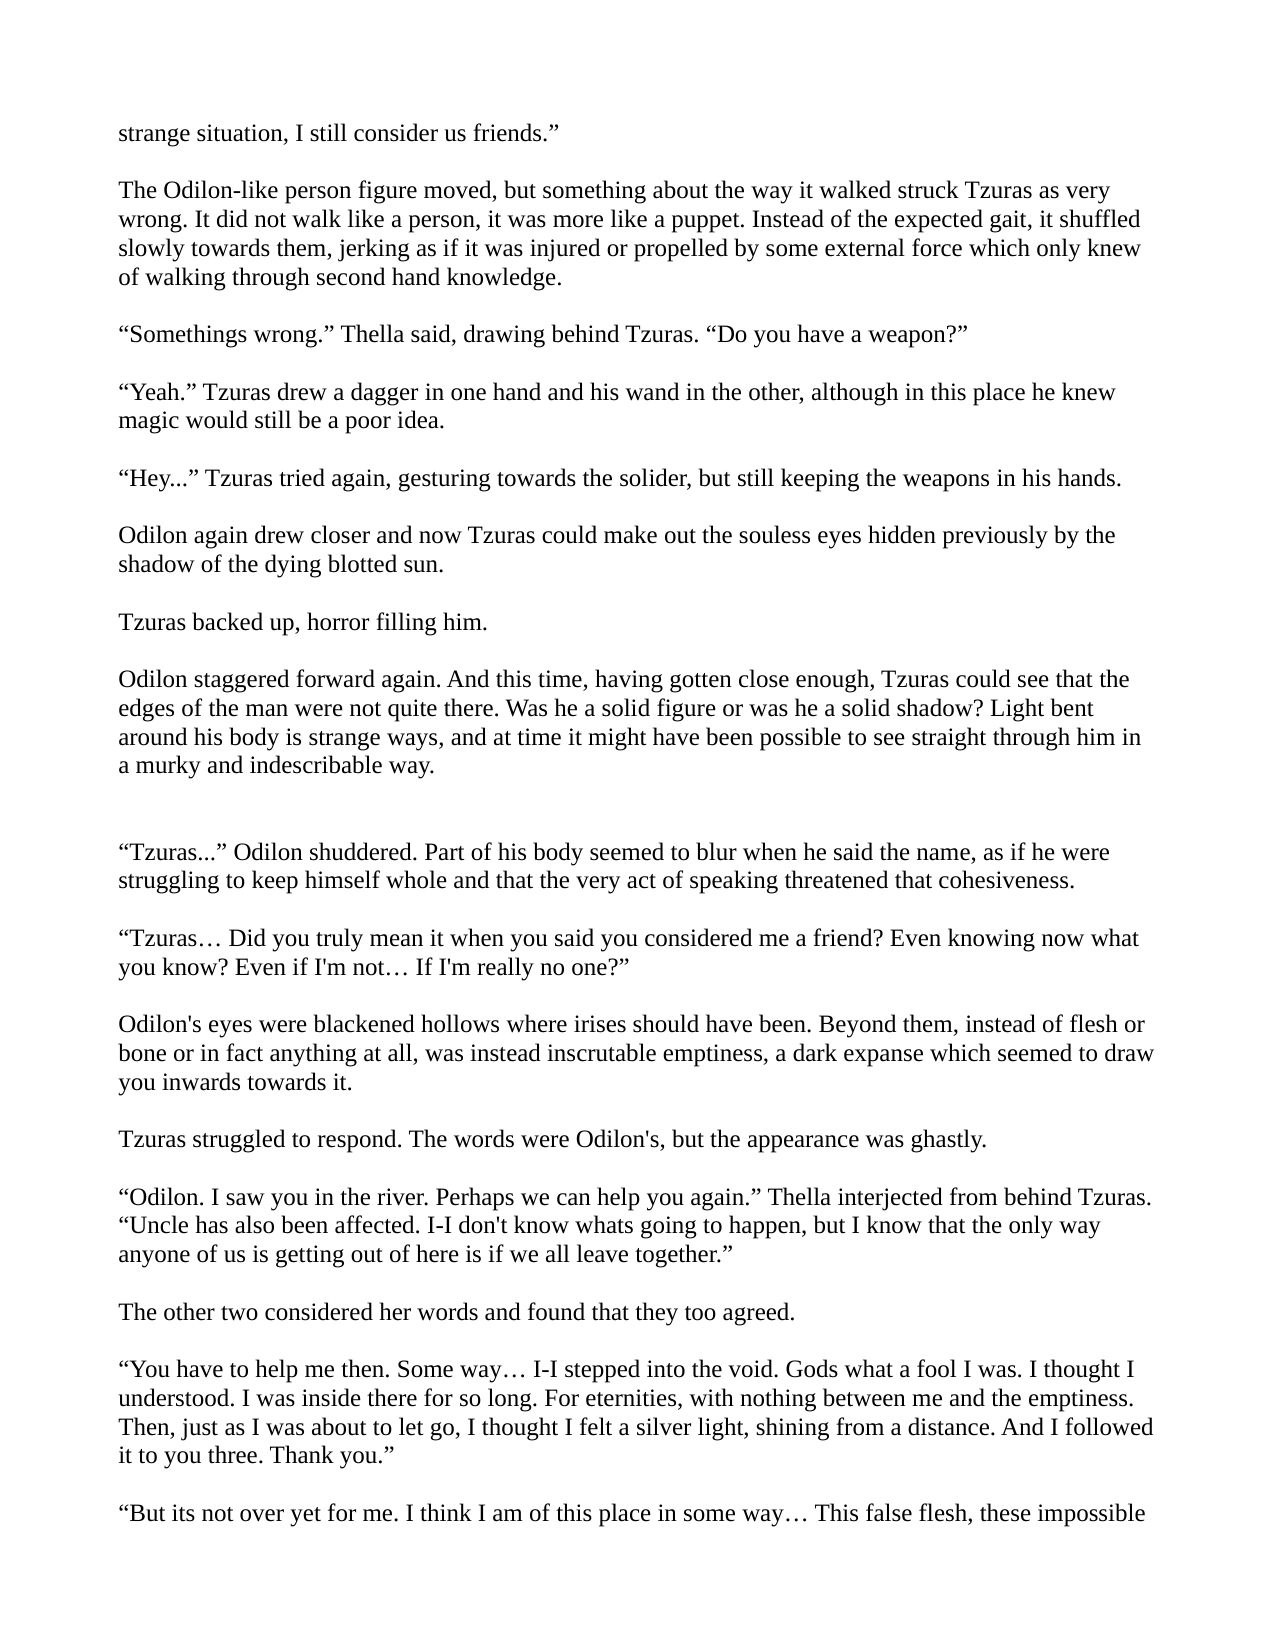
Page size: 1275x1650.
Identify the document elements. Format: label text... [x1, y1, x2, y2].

text Odilon staggered forward again. And this time, having gotten close enough, Tzuras could see that the edges of the man were not quite there. Was he a solid figure or was he a solid shadow? Light bent around his body is strange ways, and at time it might have been possible to see straight through him in a murky and indescribable way. [118, 664, 1157, 779]
text strange situation, I still consider us friends.” [118, 118, 1157, 147]
text “Somethings wrong.” Thella said, drawing behind Tzuras. “Do you have a weapon?” [118, 319, 1157, 348]
text Odilon again drew closer and now Tzuras could make out the souless eyes hidden previously by the shadow of the dying blotted sun. [118, 521, 1157, 578]
text “Tzuras… Did you truly mean it when you said you considered me a friend? Even knowing now what you know? Even if I'm not… If I'm really no one?” [118, 923, 1157, 981]
text “But its not over yet for me. I think I am of this place in some way… This false flesh, these impossible [118, 1498, 1157, 1527]
text The Odilon-like person figure moved, but something about the way it walked struck Tzuras as very wrong. It did not walk like a person, it was more like a puppet. Instead of the expected gait, it shuffled slowly towards them, jerking as if it was injured or propelled by some external force which only knew of walking through second hand knowledge. [118, 176, 1157, 291]
text Odilon's eyes were blackened hollows where irises should have been. Beyond them, instead of flesh or bone or in fact anything at all, was instead inscrutable emptiness, a dark expanse which seemed to draw you inwards towards it. [118, 1009, 1157, 1096]
text The other two considered her words and found that they too agreed. [118, 1297, 1157, 1326]
text “You have to help me then. Some way… I-I stepped into the void. Gods what a fool I was. I thought I understood. I was inside there for so long. For eternities, with nothing between me and the emptiness. Then, just as I was about to let go, I thought I felt a silver light, shining from a distance. And I followed it to you three. Thank you.” [118, 1354, 1157, 1469]
text “Odilon. I saw you in the river. Perhaps we can help you again.” Thella interjected from behind Tzuras. “Uncle has also been affected. I-I don't know whats going to happen, but I know that the only way anyone of us is getting out of here is if we all leave together.” [118, 1182, 1157, 1268]
text “Tzuras...” Odilon shuddered. Part of his body seemed to blur when he said the name, as if he were struggling to keep himself whole and that the very act of speaking threatened that cohesiveness. [118, 837, 1157, 894]
text “Yeah.” Tzuras drew a dagger in one hand and his wand in the other, although in this place he knew magic would still be a poor idea. [118, 377, 1157, 434]
text “Hey...” Tzuras tried again, gesturing towards the solider, but still keeping the weapons in his hands. [118, 463, 1157, 492]
text Tzuras struggled to respond. The words were Odilon's, but the appearance was ghastly. [118, 1124, 1157, 1153]
text Tzuras backed up, horror filling him. [118, 607, 1157, 636]
